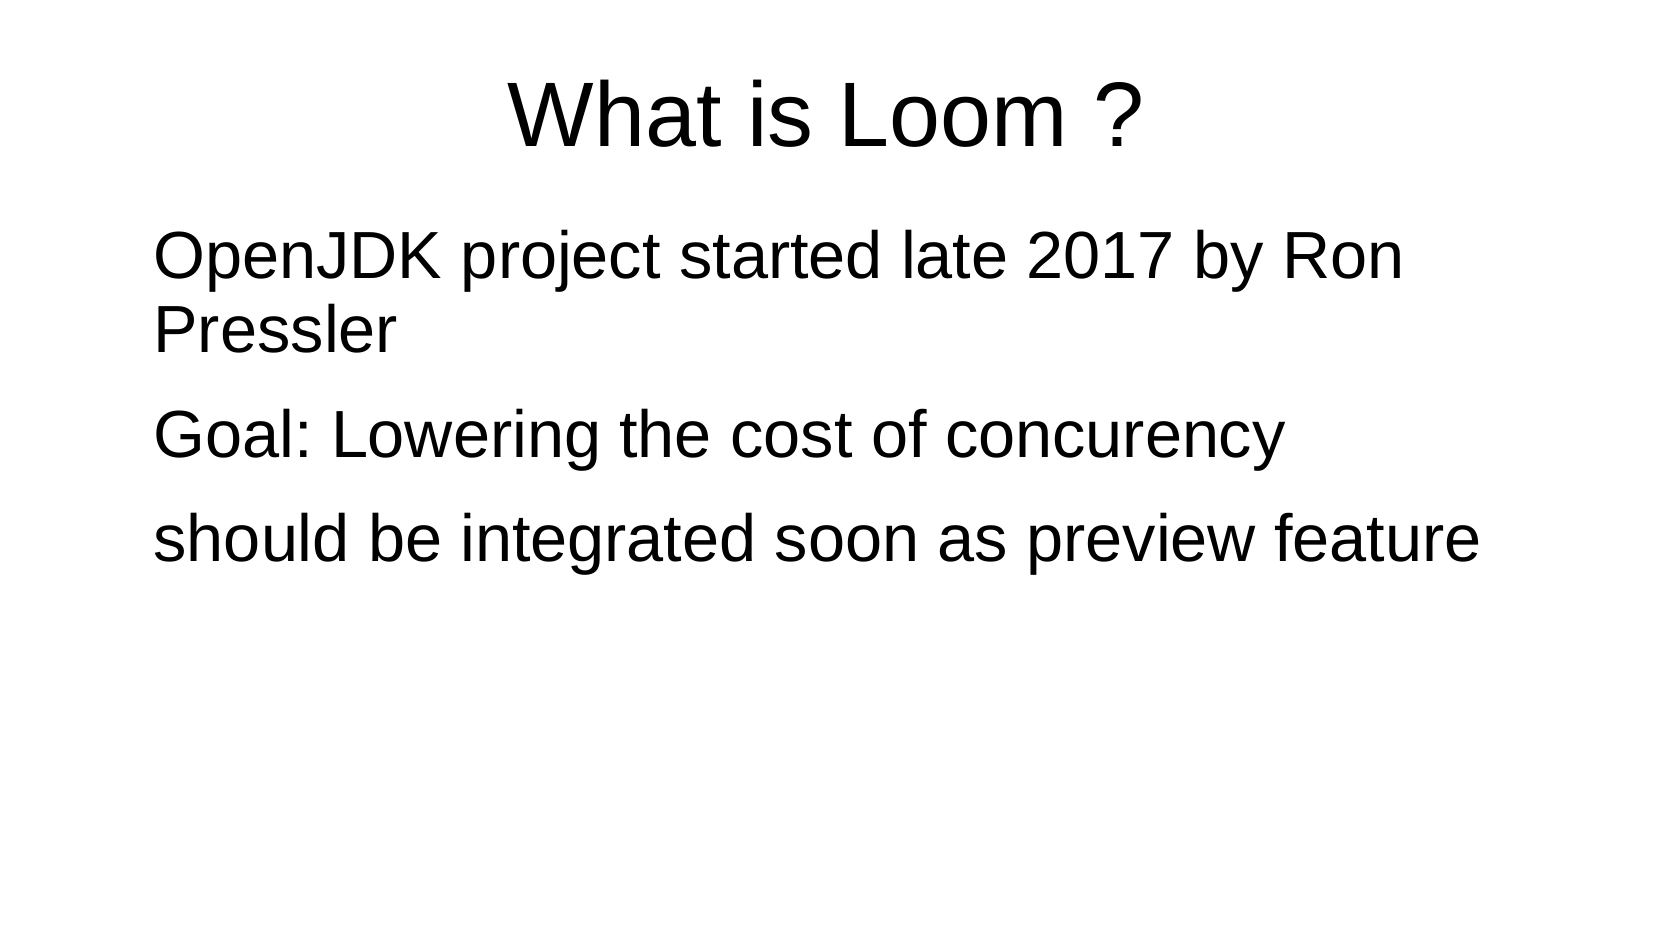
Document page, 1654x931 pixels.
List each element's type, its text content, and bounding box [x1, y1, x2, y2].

list OpenJDK project started late 2017 by Ron Pressler Goal: Lowering the cost of concurency should be integrated soon as preview feature [82, 217, 1571, 758]
title What is Loom ? [82, 37, 1571, 193]
